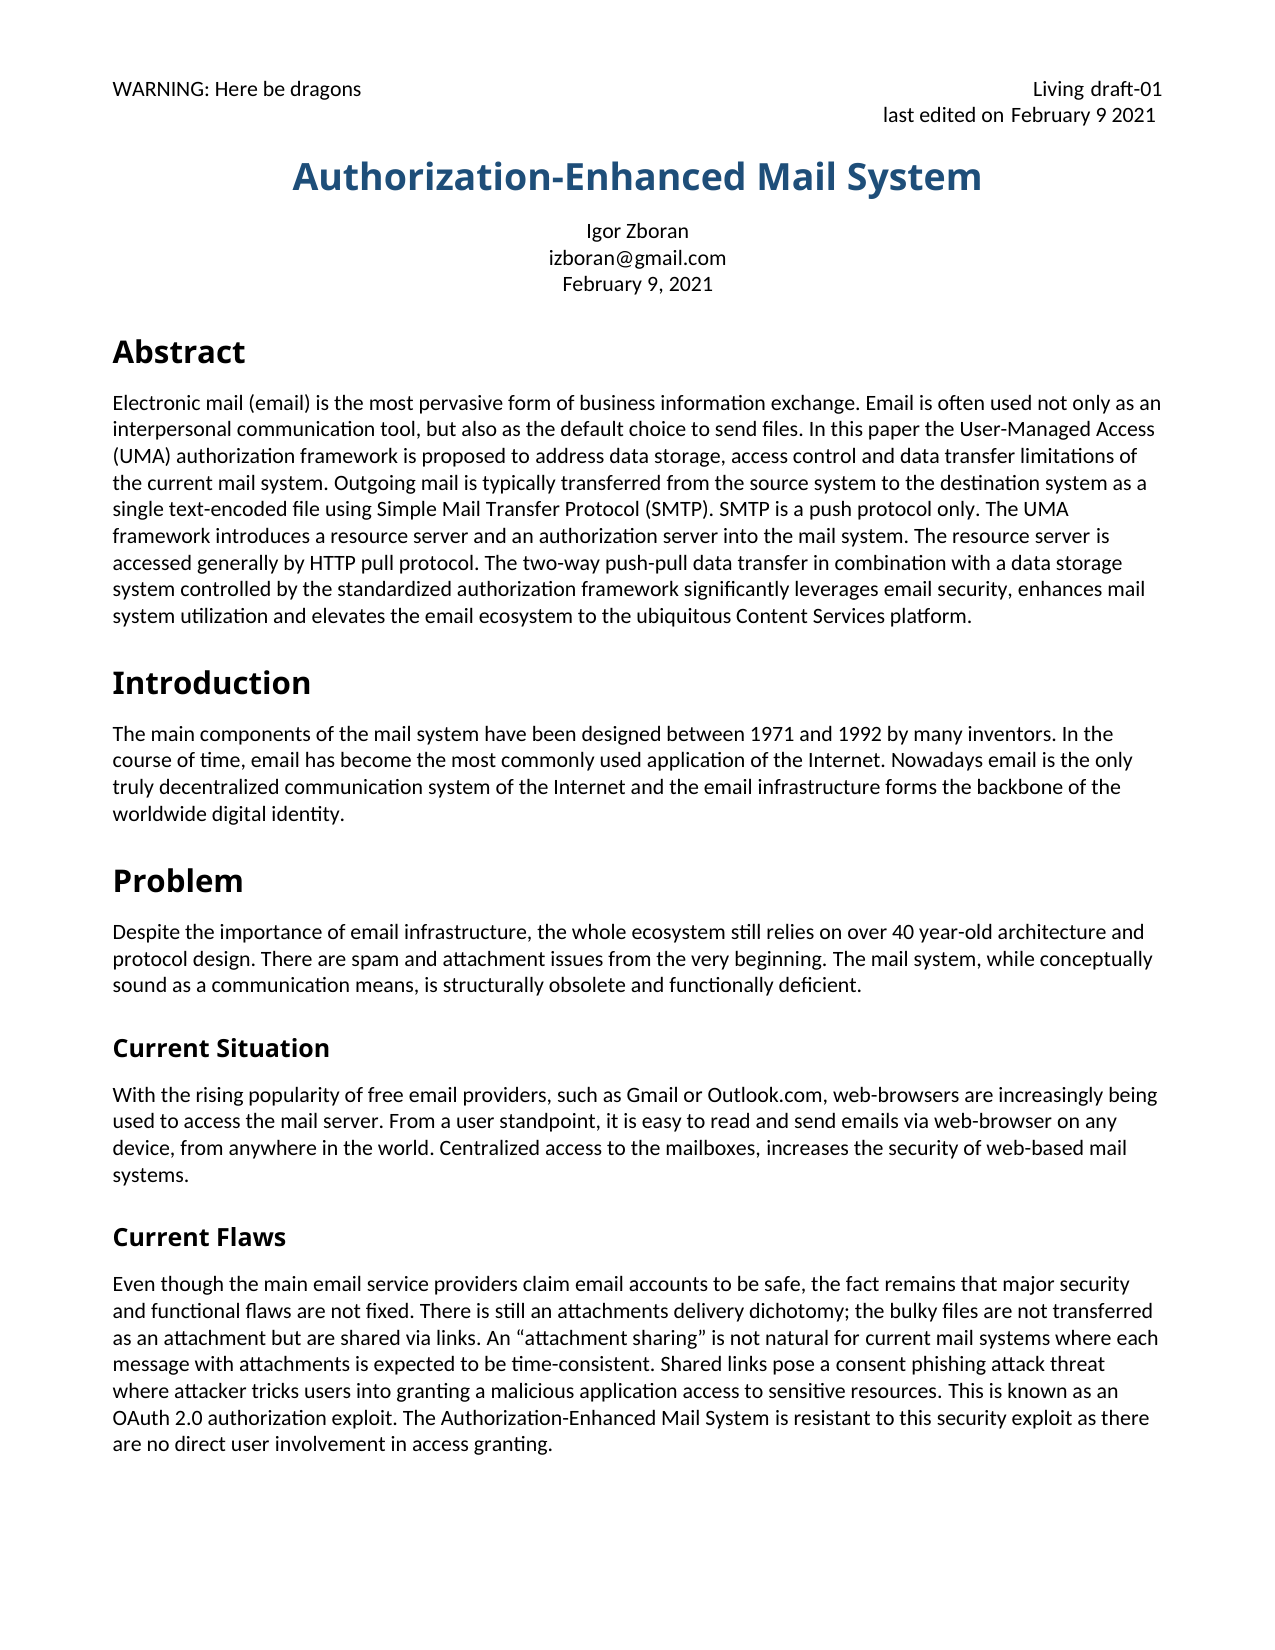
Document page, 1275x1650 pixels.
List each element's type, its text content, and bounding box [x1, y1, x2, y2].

text Introduction [112, 661, 1162, 704]
text Current Situation [112, 1031, 1162, 1064]
text Authorization-Enhanced Mail System [112, 150, 1162, 201]
text Despite the importance of email infrastructure, the whole ecosystem still relies on over 40 year-old architecture and protocol design. There are spam and attachment issues from the very beginning. The mail system, while conceptually sound as a communication means, is structurally obsolete and functionally deficient. [112, 918, 1162, 998]
text izboran@gmail.com [112, 244, 1162, 271]
text With the rising popularity of free email providers, such as Gmail or Outlook.com, web-browsers are increasingly being used to access the mail server. From a user standpoint, it is easy to read and send emails via web-browser on any device, from anywhere in the world. Centralized access to the mailboxes, increases the security of web-based mail systems. [112, 1081, 1162, 1187]
text Igor Zboran [112, 217, 1162, 244]
text February 9, 2021 [112, 271, 1162, 297]
text Problem [112, 859, 1162, 902]
text Current Flaws [112, 1220, 1162, 1254]
text Electronic mail (email) is the most pervasive form of business information exchange. Email is often used not only as an interpersonal communication tool, but also as the default choice to send files. In this paper the User-Managed Access (UMA) authorization framework is proposed to address data storage, access control and data transfer limitations of the current mail system. Outgoing mail is typically transferred from the source system to the destination system as a single text-encoded file using Simple Mail Transfer Protocol (SMTP). SMTP is a push protocol only. The UMA framework introduces a resource server and an authorization server into the mail system. The resource server is accessed generally by HTTP pull protocol. The two-way push-pull data transfer in combination with a data storage system controlled by the standardized authorization framework significantly leverages email security, enhances mail system utilization and elevates the email ecosystem to the ubiquitous Content Services platform. [112, 389, 1162, 629]
text Abstract [112, 330, 1162, 372]
text The main components of the mail system have been designed between 1971 and 1992 by many inventors. In the course of time, email has become the most commonly used application of the Internet. Nowadays email is the only truly decentralized communication system of the Internet and the email infrastructure forms the backbone of the worldwide digital identity. [112, 720, 1162, 827]
text Even though the main email service providers claim email accounts to be safe, the fact remains that major security and functional flaws are not fixed. There is still an attachments delivery dichotomy; the bulky files are not transferred as an attachment but are shared via links. An “attachment sharing” is not natural for current mail systems where each message with attachments is expected to be time-consistent. Shared links pose a consent phishing attack threat where attacker tricks users into granting a malicious application access to sensitive resources. This is known as an OAuth 2.0 authorization exploit. The Authorization-Enhanced Mail System is resistant to this security exploit as there are no direct user involvement in access granting. [112, 1270, 1162, 1457]
